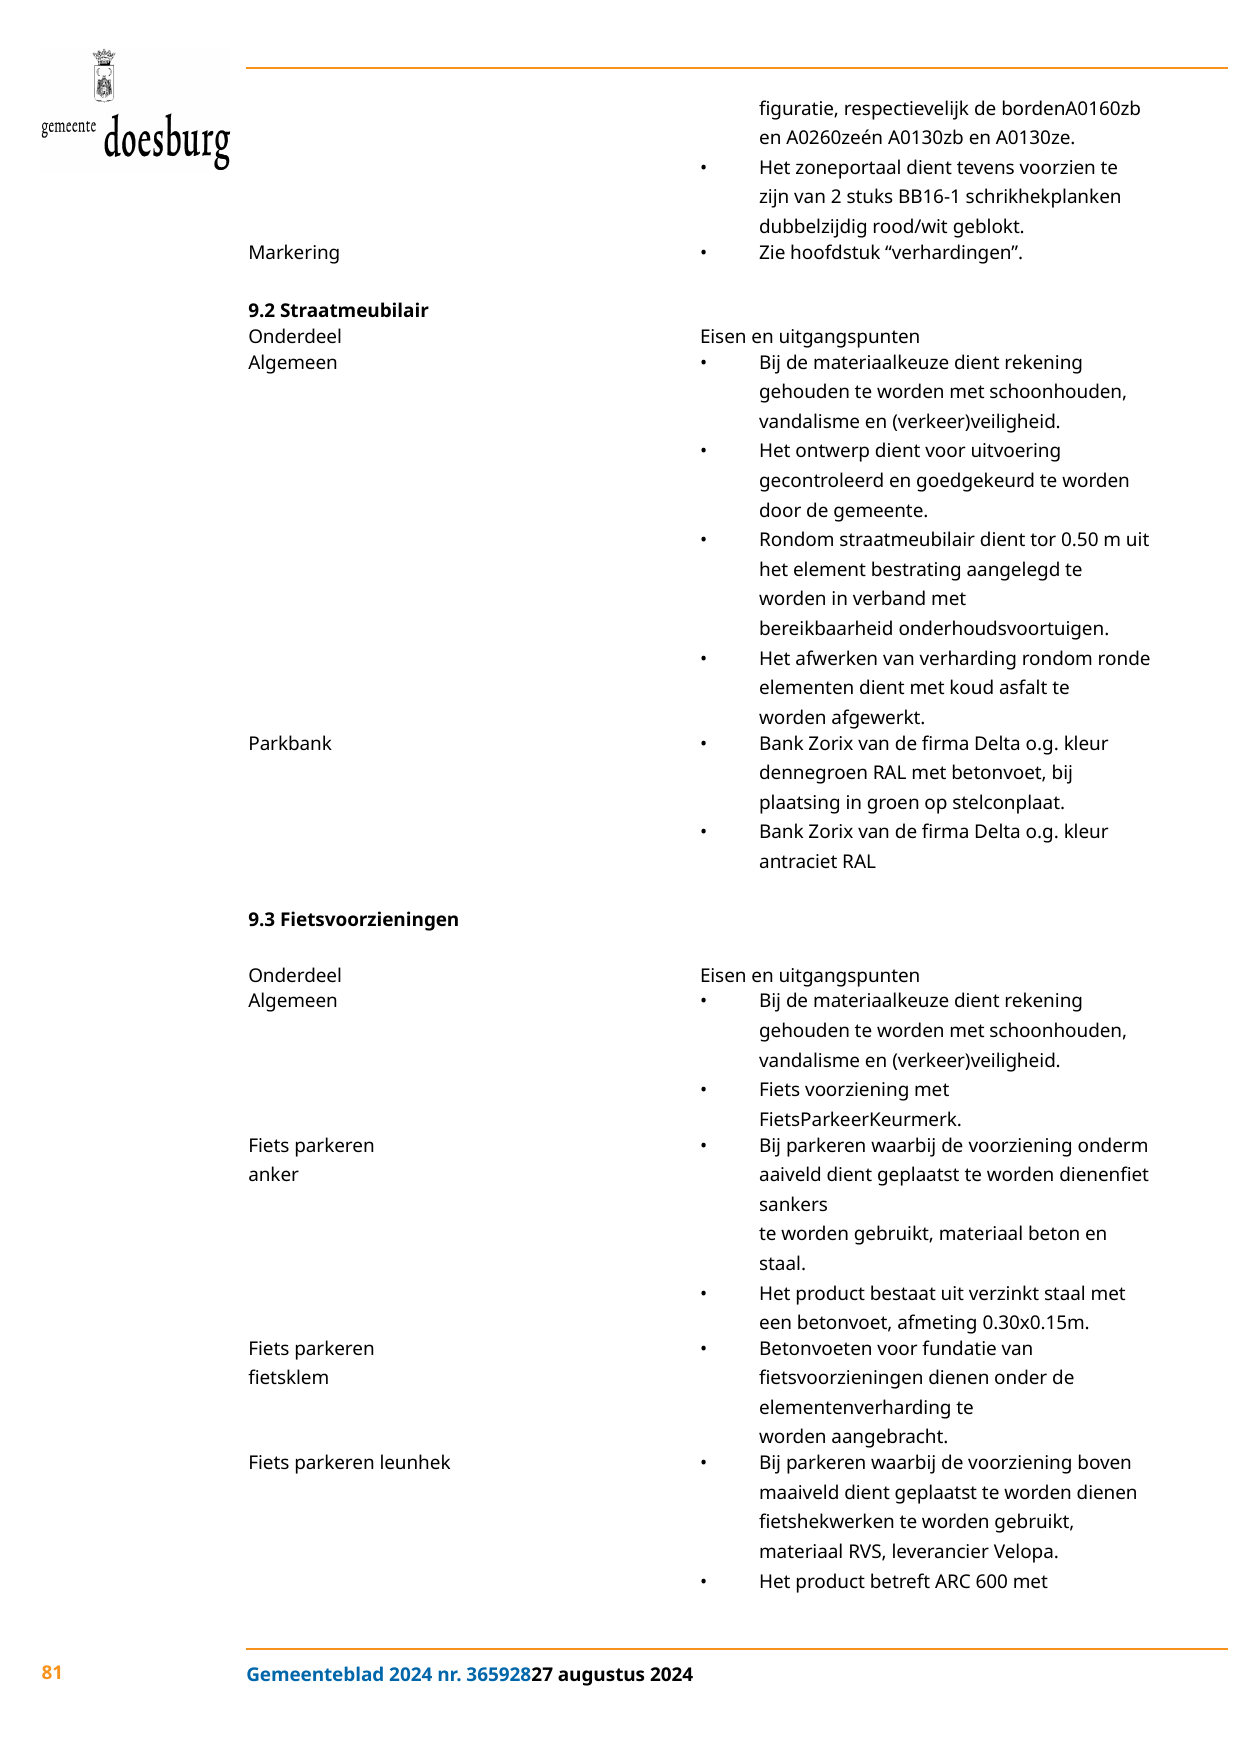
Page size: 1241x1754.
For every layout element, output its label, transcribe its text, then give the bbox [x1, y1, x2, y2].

table_cell Fiets parkeren leunhek [248, 1450, 700, 1593]
table_header Onderdeel [248, 962, 700, 988]
text 9.2 Straatmeubilair [248, 297, 1152, 323]
table_header Eisen en uitgangspunten [700, 962, 1152, 988]
table_cell Fiets parkeren anker [248, 1132, 700, 1335]
table_cell Algemeen [248, 349, 700, 730]
table_header Eisen en uitgangspunten [700, 323, 1152, 349]
text 9.3 Fietsvoorzieningen [248, 907, 1152, 932]
table_cell [248, 95, 700, 239]
table_header Onderdeel [248, 323, 700, 349]
table_cell figuratie, respectievelijk de bordenA0160zb en A0260zeén A0130zb en A0130ze. Het zoneportaal dient tevens voorzien te zijn van 2 stuks BB16-1 schrikhekplanken dubbelzijdig rood/wit geblokt. [700, 95, 1152, 239]
table_cell Fiets parkeren fietsklem [248, 1335, 700, 1449]
table_cell Markering [248, 239, 700, 264]
table_cell Zie hoofdstuk “verhardingen”. [700, 239, 1152, 264]
table_cell Algemeen [248, 988, 700, 1132]
table_cell Parkbank [248, 730, 700, 874]
table_cell Bij de materiaalkeuze dient rekening gehouden te worden met schoonhouden, vandalisme en (verkeer)veiligheid. Het ontwerp dient voor uitvoering gecontroleerd en goedgekeurd te worden door de gemeente. Rondom straatmeubilair dient tor 0.50 m uit het element bestrating aangelegd te worden in verband met bereikbaarheid onderhoudsvoortuigen. Het afwerken van verharding rondom ronde elementen dient met koud asfalt te worden afgewerkt. [700, 349, 1152, 730]
table_cell Bij parkeren waarbij de voorziening ondermaaiveld dient geplaatst te worden dienenfietsankers te worden gebruikt, materiaal beton en staal. Het product bestaat uit verzinkt staal met een betonvoet, afmeting 0.30x0.15m. [700, 1132, 1152, 1335]
table_cell Bij de materiaalkeuze dient rekening gehouden te worden met schoonhouden, vandalisme en (verkeer)veiligheid. Fiets voorziening met FietsParkeerKeurmerk. [700, 988, 1152, 1132]
table_cell Bij parkeren waarbij de voorziening boven maaiveld dient geplaatst te worden dienen fietshekwerken te worden gebruikt, materiaal RVS, leverancier Velopa. Het product betreft ARC 600 met [700, 1450, 1152, 1593]
table_cell Bank Zorix van de firma Delta o.g. kleur dennegroen RAL met betonvoet, bij plaatsing in groen op stelconplaat. Bank Zorix van de firma Delta o.g. kleur antraciet RAL [700, 730, 1152, 874]
table_cell Betonvoeten voor fundatie van fietsvoorzieningen dienen onder de elementenverharding te worden aangebracht. [700, 1335, 1152, 1449]
picture [41, 47, 231, 172]
